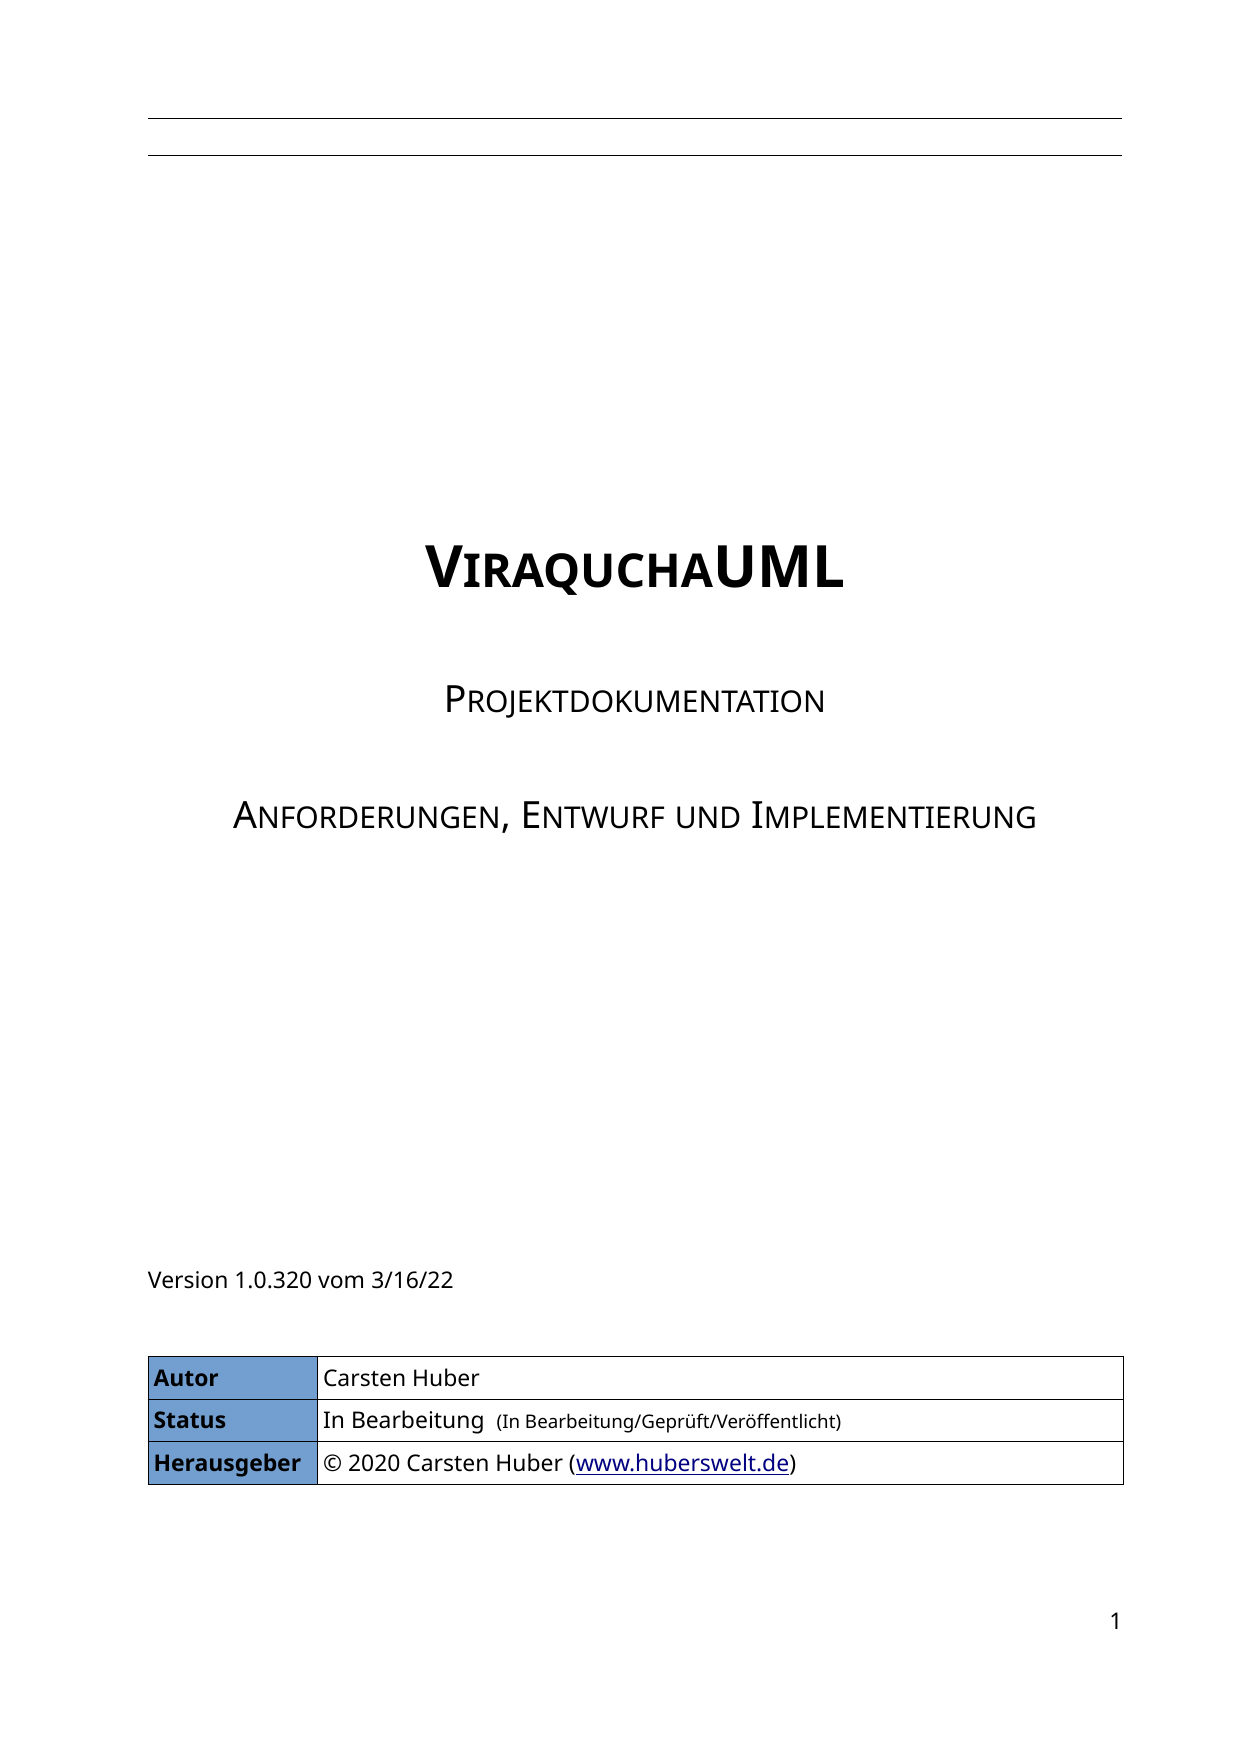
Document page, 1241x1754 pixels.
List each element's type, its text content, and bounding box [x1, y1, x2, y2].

table_cell Herausgeber [149, 1442, 317, 1484]
title ViraquchaUML [148, 523, 1122, 608]
subtitle Projektdokumentation [148, 672, 1122, 723]
table_header Autor [149, 1357, 317, 1399]
table_cell In Bearbeitung (In Bearbeitung/Geprüft/Veröffentlicht) [318, 1400, 1123, 1441]
table_cell © 2020 Carsten Huber (www.huberswelt.de) [318, 1442, 1123, 1484]
text Version 1.0.320 vom 16.03.22 [148, 1264, 1122, 1295]
subtitle Anforderungen, Entwurf und Implementierung [148, 788, 1122, 839]
table_header Carsten Huber [318, 1357, 1123, 1399]
table_cell Status [149, 1400, 317, 1441]
